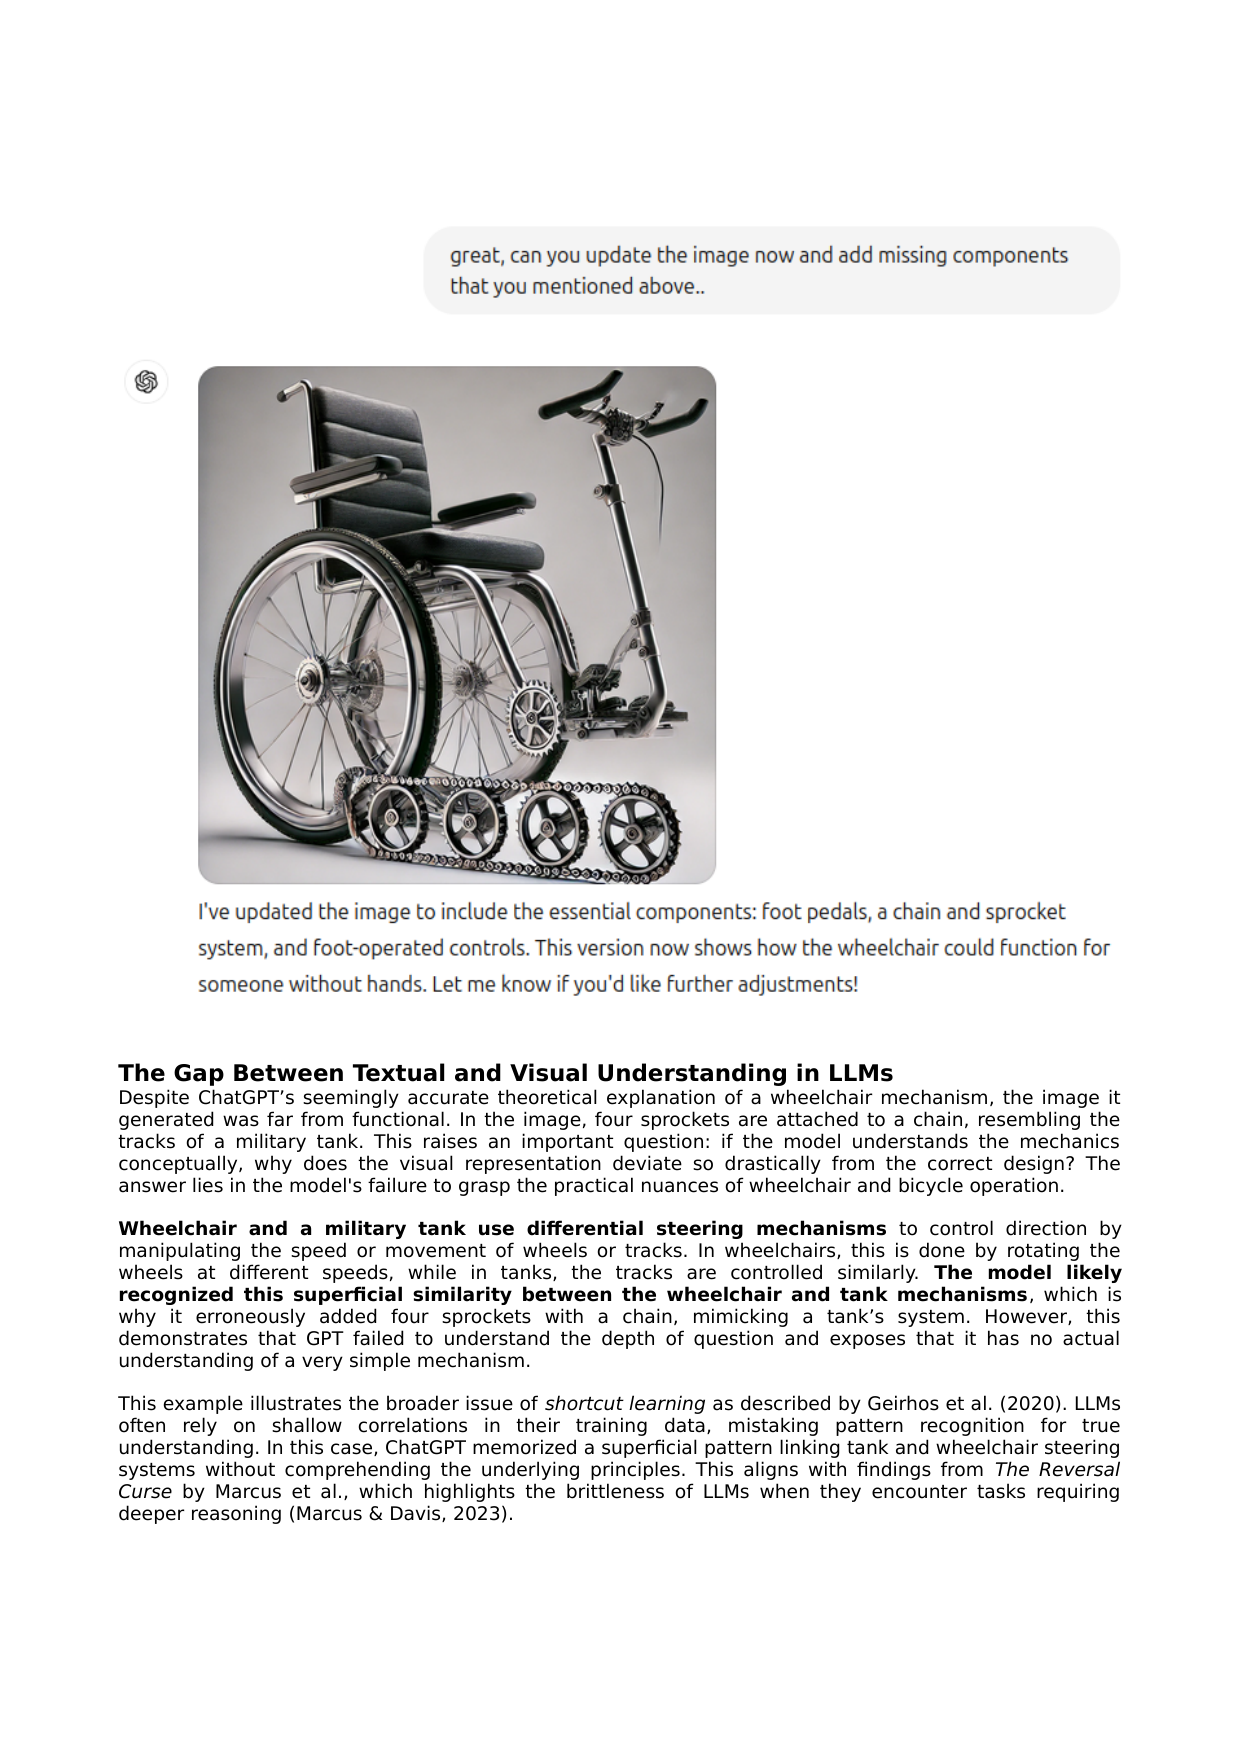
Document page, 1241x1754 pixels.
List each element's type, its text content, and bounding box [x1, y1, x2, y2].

text Wheelchair and a military tank use differential steering mechanisms to control direction by manipulating the speed or movement of wheels or tracks. In wheelchairs, this is done by rotating the wheels at different speeds, while in tanks, the tracks are controlled similarly. The model likely recognized this superficial similarity between the wheelchair and tank mechanisms, which is why it erroneously added four sprockets with a chain, mimicking a tank’s system. However, this demonstrates that GPT failed to understand the depth of question and exposes that it has no actual understanding of a very simple mechanism. [118, 1218, 1122, 1371]
picture [118, 220, 1123, 1010]
text The Gap Between Textual and Visual Understanding in LLMs [118, 1060, 1122, 1087]
text This example illustrates the broader issue of shortcut learning as described by Geirhos et al. (2020). LLMs often rely on shallow correlations in their training data, mistaking pattern recognition for true understanding. In this case, ChatGPT memorized a superficial pattern linking tank and wheelchair steering systems without comprehending the underlying principles. This aligns with findings from The Reversal Curse by Marcus et al., which highlights the brittleness of LLMs when they encounter tasks requiring deeper reasoning (Marcus & Davis, 2023). [118, 1393, 1122, 1524]
text Despite ChatGPT’s seemingly accurate theoretical explanation of a wheelchair mechanism, the image it generated was far from functional. In the image, four sprockets are attached to a chain, resembling the tracks of a military tank. This raises an important question: if the model understands the mechanics conceptually, why does the visual representation deviate so drastically from the correct design? The answer lies in the model's failure to grasp the practical nuances of wheelchair and bicycle operation. [118, 1087, 1122, 1196]
